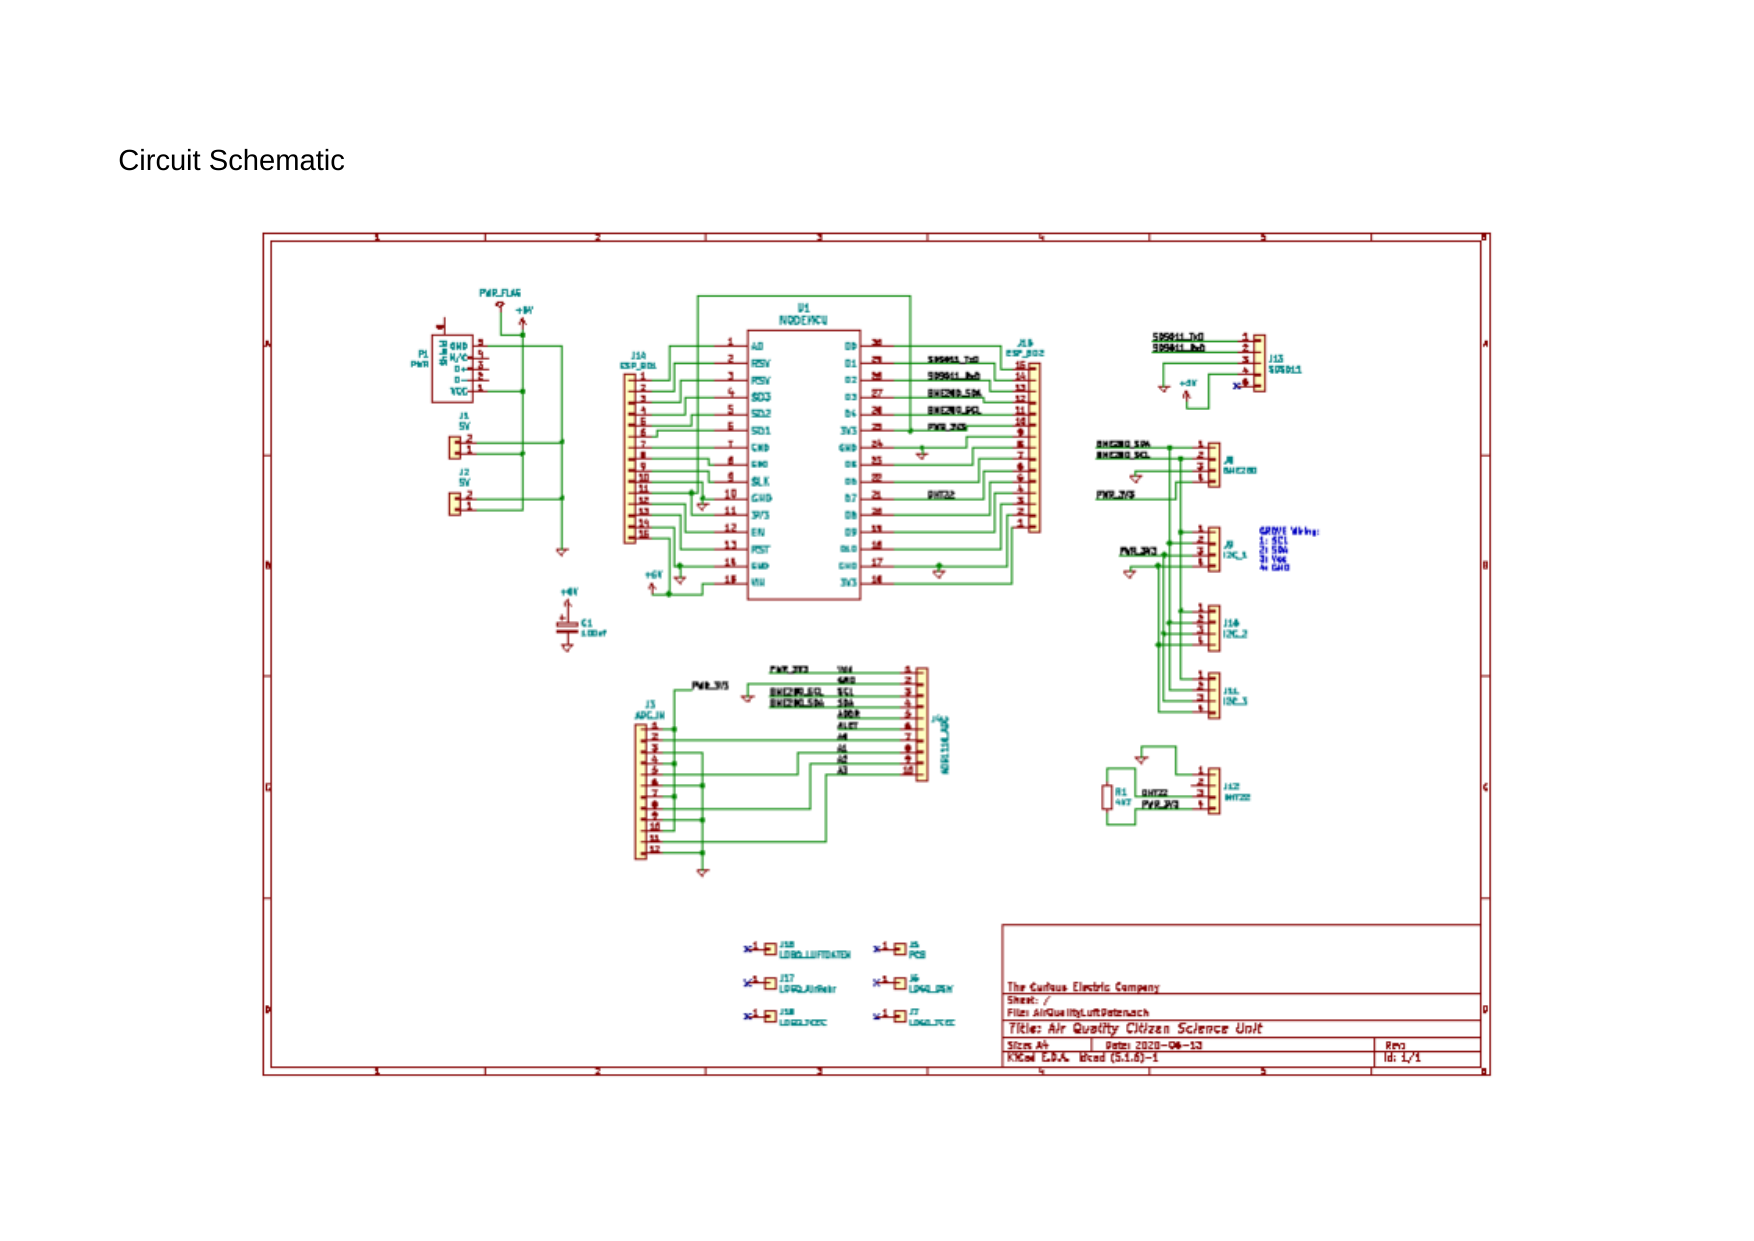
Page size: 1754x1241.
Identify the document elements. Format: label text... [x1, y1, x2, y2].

subtitle Circuit Schematic [118, 143, 1636, 177]
